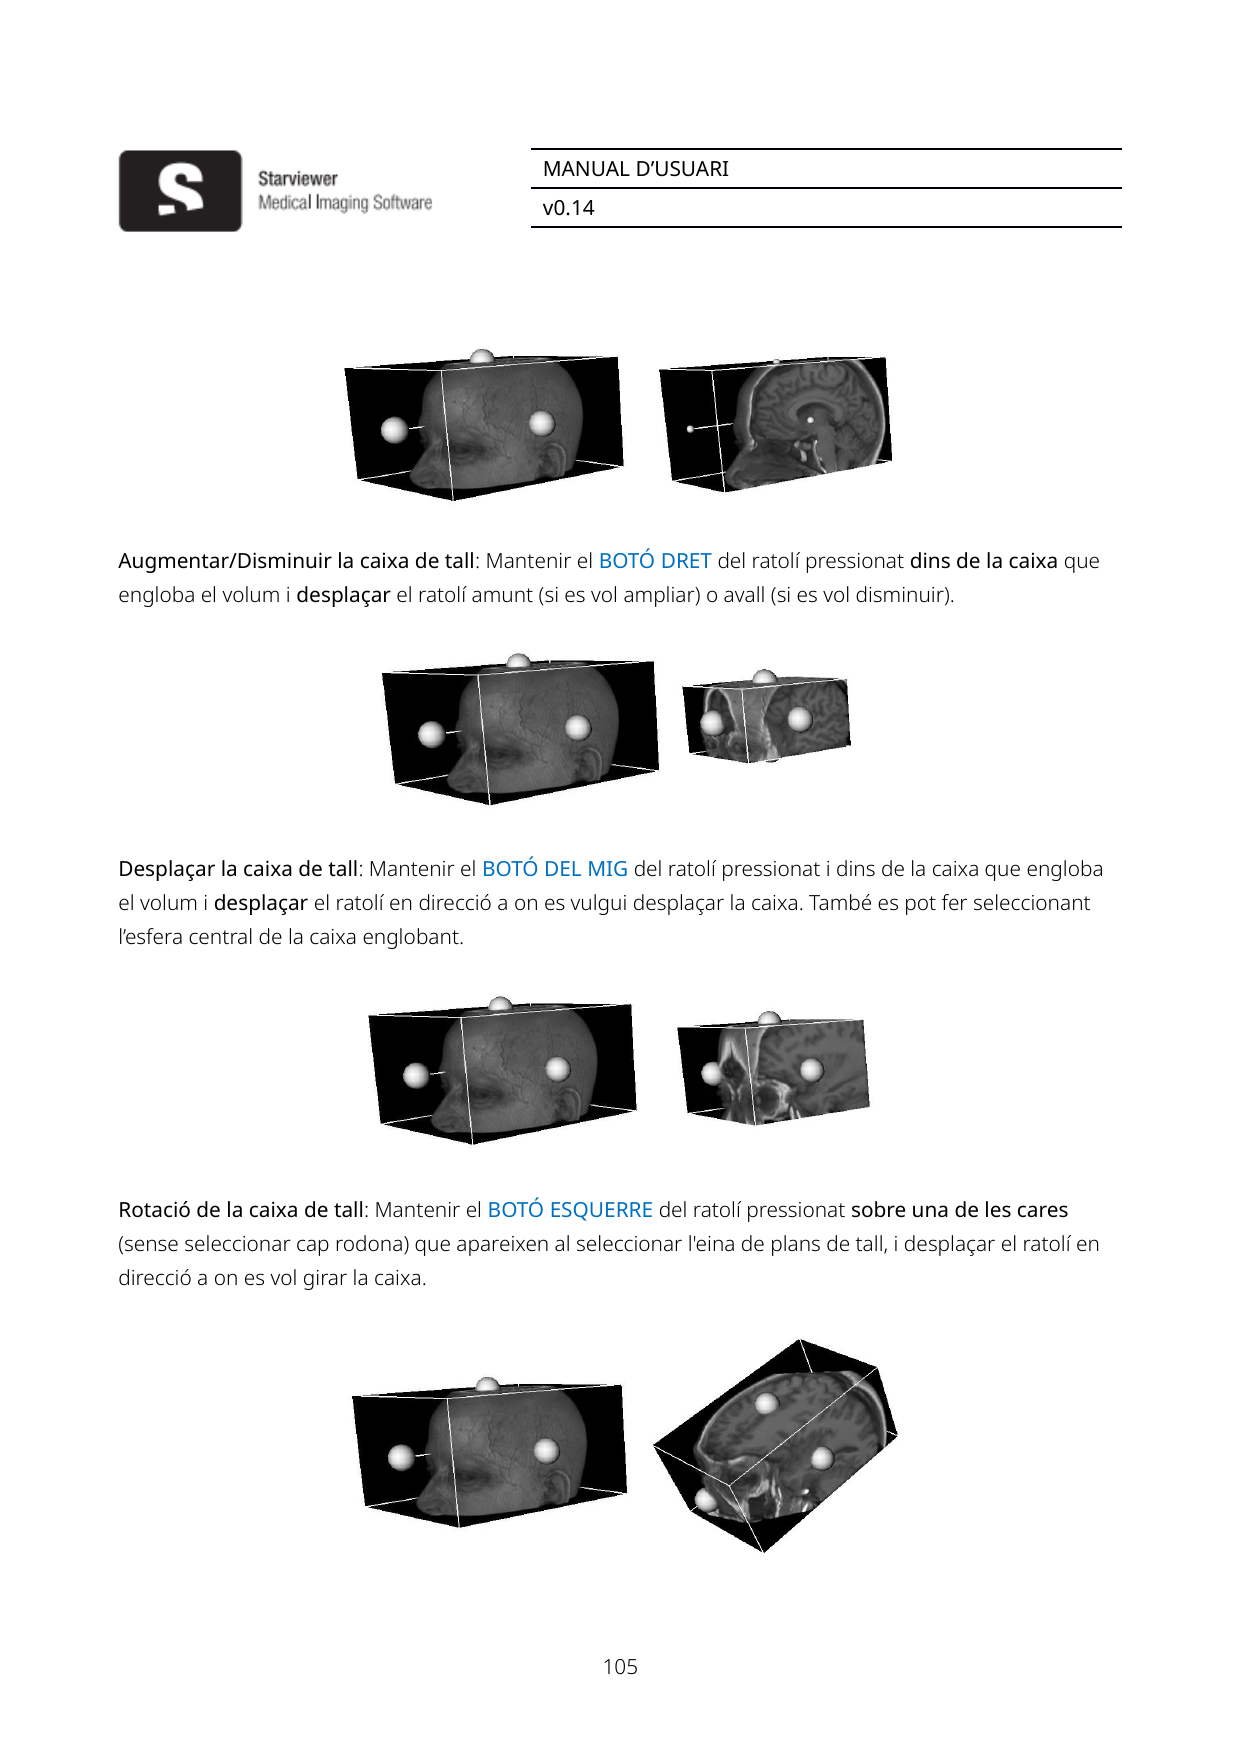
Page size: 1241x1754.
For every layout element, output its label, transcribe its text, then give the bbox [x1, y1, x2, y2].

text Desplaçar la caixa de tall: Mantenir el botó del mig del ratolí pressionat i dins de la caixa que engloba el volum i desplaçar el ratolí en direcció a on es vulgui desplaçar la caixa. També es pot fer seleccionant l’esfera central de la caixa englobant. [118, 854, 1122, 950]
text Rotació de la caixa de tall: Mantenir el botó esquerre del ratolí pressionat sobre una de les cares (sense seleccionar cap rodona) que apareixen al seleccionar l'eina de plans de tall, i desplaçar el ratolí en direcció a on es vol girar la caixa. [118, 1195, 1122, 1291]
picture [335, 341, 908, 507]
picture [334, 1331, 908, 1569]
picture [376, 648, 868, 814]
picture [359, 990, 884, 1156]
text Augmentar/Disminuir la caixa de tall: Mantenir el botó dret del ratolí pressionat dins de la caixa que engloba el volum i desplaçar el ratolí amunt (si es vol ampliar) o avall (si es vol disminuir). [118, 546, 1122, 609]
